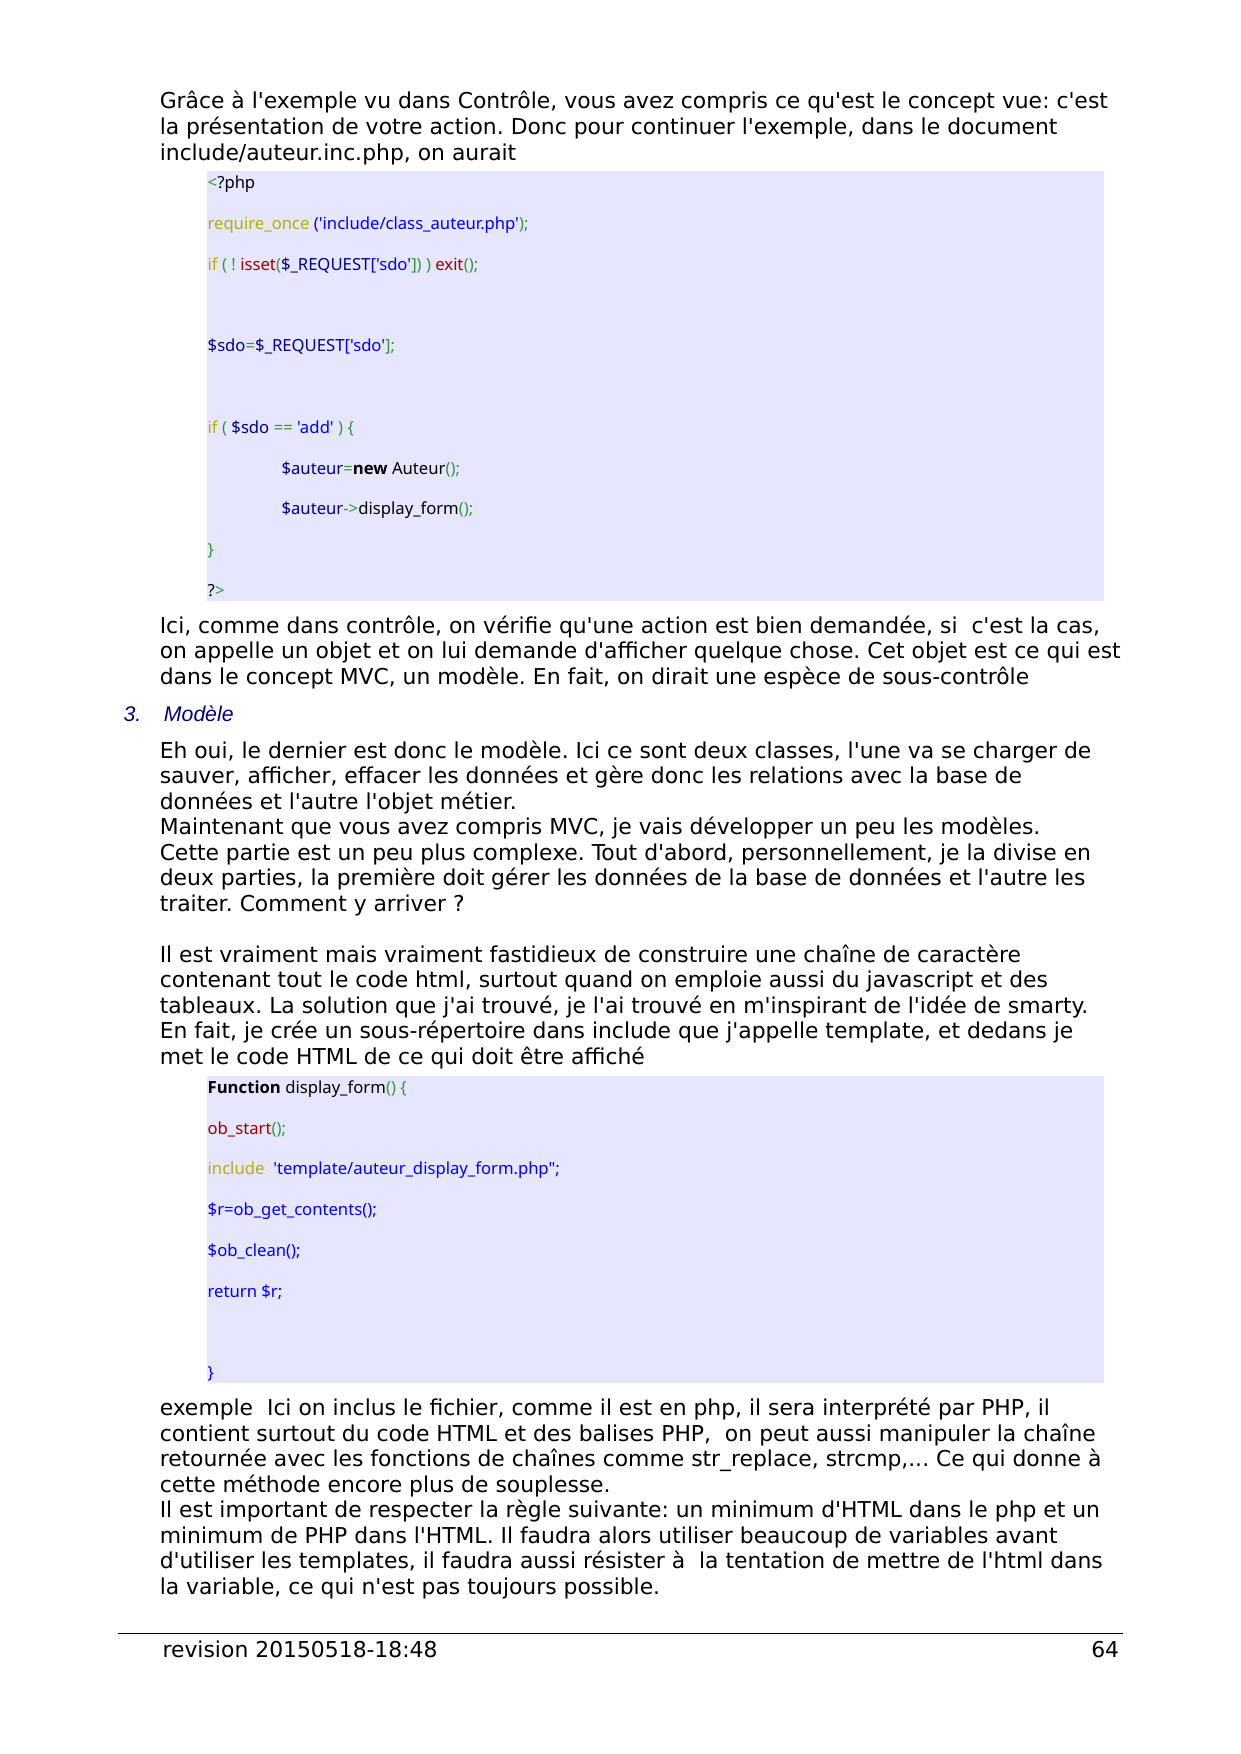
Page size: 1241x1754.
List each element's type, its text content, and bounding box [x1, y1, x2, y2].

text if ( $sdo == 'add' ) { [207, 416, 1104, 438]
text include 'template/auteur_display_form.php"; [207, 1157, 1104, 1180]
text <?php [207, 171, 1104, 194]
text ?> [207, 578, 1104, 601]
text return $r; [207, 1279, 1104, 1302]
text Il est vraiment mais vraiment fastidieux de construire une chaîne de caractère contenant tout le code html, surtout quand on emploie aussi du javascript et des tableaux. La solution que j'ai trouvé, je l'ai trouvé en m'inspirant de l'idée de smarty. En fait, je crée un sous-répertoire dans include que j'appelle template, et dedans je met le code HTML de ce qui doit être affiché [159, 942, 1123, 1069]
text ob_start(); [207, 1116, 1104, 1139]
text Ici, comme dans contrôle, on vérifie qu'une action est bien demandée, si c'est la cas, on appelle un objet et on lui demande d'afficher quelque chose. Cet objet est ce qui est dans le concept MVC, un modèle. En fait, on dirait une espèce de sous-contrôle [159, 613, 1123, 690]
subtitle Modèle [117, 701, 1123, 726]
text Maintenant que vous avez compris MVC, je vais développer un peu les modèles. [159, 814, 1123, 840]
text } [207, 1361, 1104, 1383]
text exemple Ici on inclus le fichier, comme il est en php, il sera interprété par PHP, il contient surtout du code HTML et des balises PHP, on peut aussi manipuler la chaîne retournée avec les fonctions de chaînes comme str_replace, strcmp,... Ce qui donne à cette méthode encore plus de souplesse. [159, 1395, 1123, 1497]
text Function display_form() { [207, 1076, 1104, 1098]
text $auteur=new Auteur(); [207, 456, 1104, 479]
text Cette partie est un peu plus complexe. Tout d'abord, personnellement, je la divise en deux parties, la première doit gérer les données de la base de données et l'autre les traiter. Comment y arriver ? [159, 840, 1123, 916]
text require_once ('include/class_auteur.php'); [207, 212, 1104, 234]
text Eh oui, le dernier est donc le modèle. Ici ce sont deux classes, l'une va se charger de sauver, afficher, effacer les données et gère donc les relations avec la base de données et l'autre l'objet métier. [159, 738, 1123, 814]
text $sdo=$_REQUEST['sdo']; [207, 334, 1104, 357]
text $r=ob_get_contents(); [207, 1198, 1104, 1220]
text $ob_clean(); [207, 1238, 1104, 1261]
text if ( ! isset($_REQUEST['sdo']) ) exit(); [207, 253, 1104, 275]
text $auteur->display_form(); [207, 497, 1104, 520]
text } [207, 538, 1104, 560]
text Il est important de respecter la règle suivante: un minimum d'HTML dans le php et un minimum de PHP dans l'HTML. Il faudra alors utiliser beaucoup de variables avant d'utiliser les templates, il faudra aussi résister à la tentation de mettre de l'html dans la variable, ce qui n'est pas toujours possible. [159, 1497, 1123, 1599]
text Grâce à l'exemple vu dans Contrôle, vous avez compris ce qu'est le concept vue: c'est la présentation de votre action. Donc pour continuer l'exemple, dans le document include/auteur.inc.php, on aurait [159, 88, 1123, 165]
